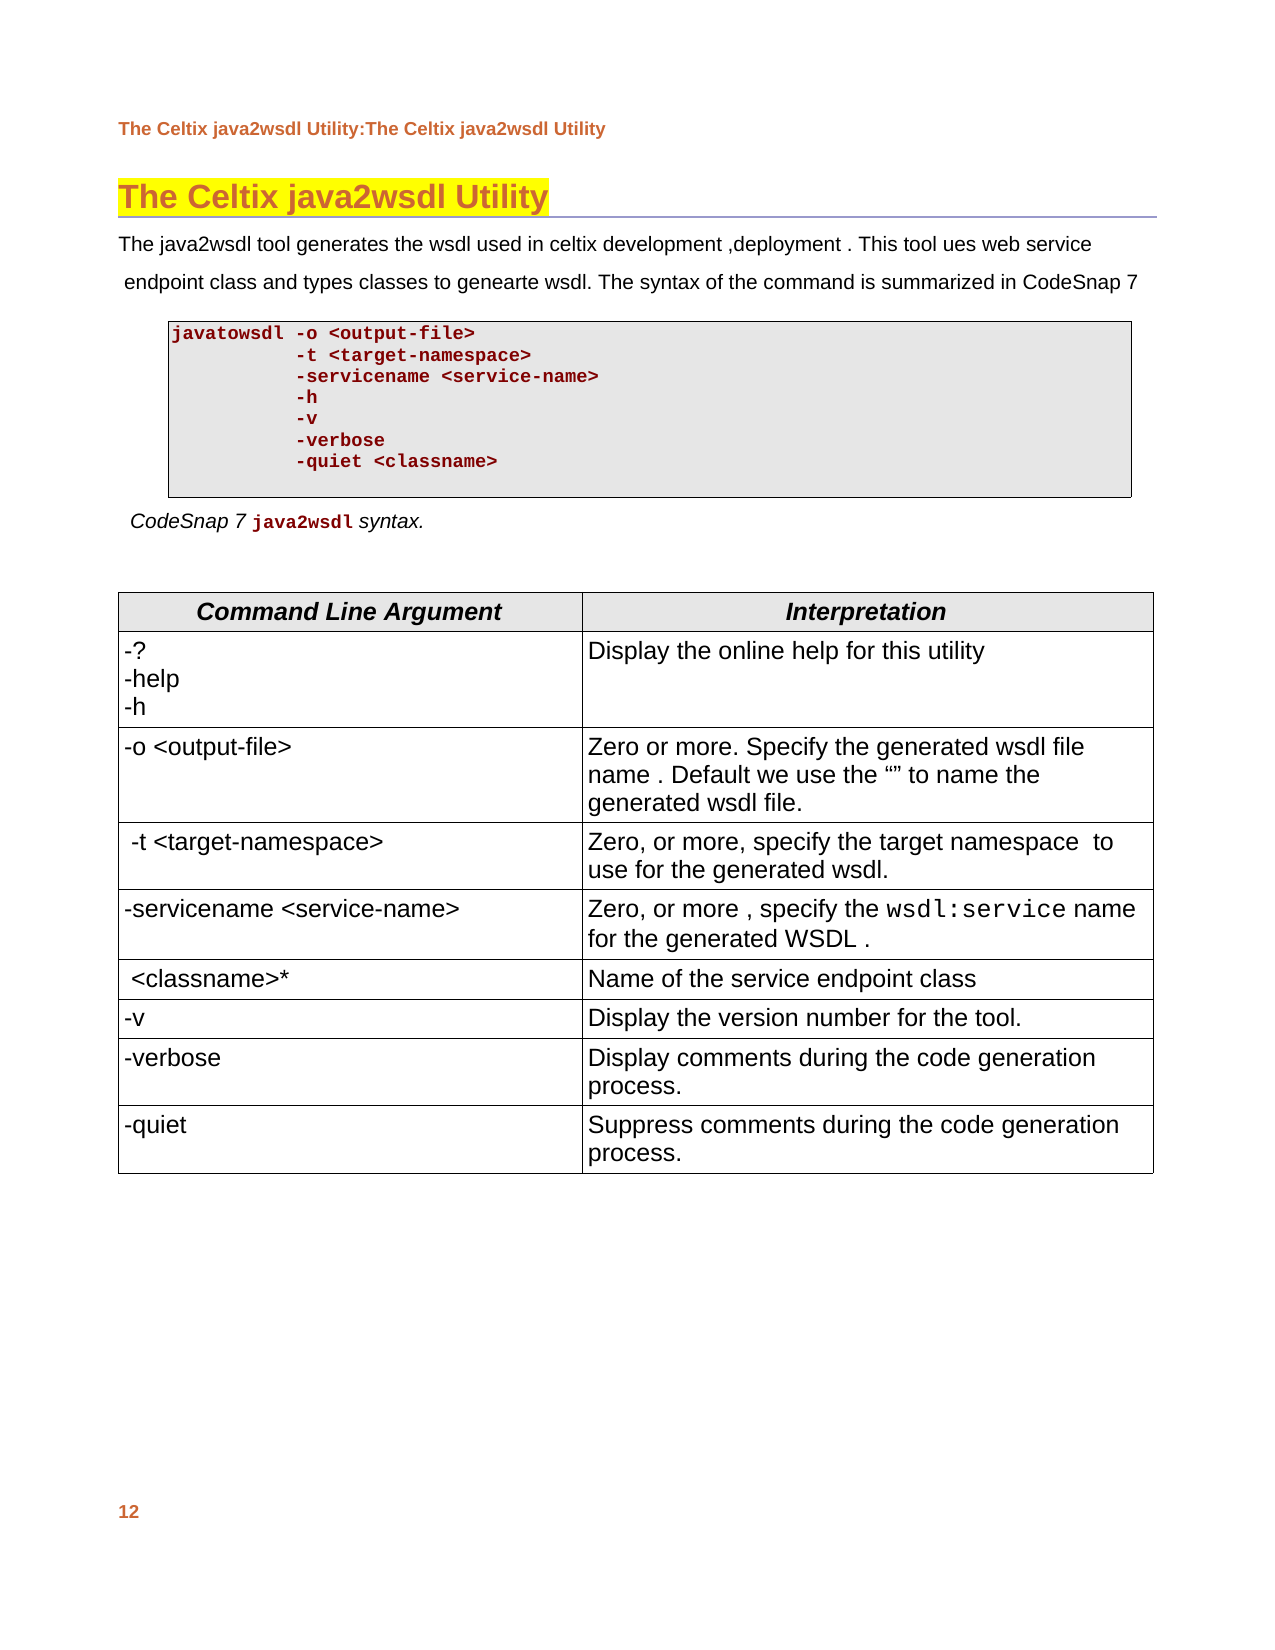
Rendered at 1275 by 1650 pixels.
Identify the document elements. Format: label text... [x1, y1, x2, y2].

text -quiet <classname> [169, 448, 1131, 470]
table_cell -quiet [119, 1106, 582, 1173]
table_cell Zero, or more , specify the wsdl:service name for the generated WSDL . [583, 890, 1153, 959]
text javatowsdl -o <output-file> [169, 322, 1131, 342]
table_header Command Line Argument [119, 593, 582, 631]
table_cell Zero, or more, specify the target namespace to use for the generated wsdl. [583, 823, 1153, 889]
table_cell -servicename <service-name> [119, 890, 582, 959]
text The java2wsdl tool generates the wsdl used in celtix development ,deployment . This tool ues web service [118, 233, 1157, 256]
table_cell -? -help -h [119, 632, 582, 727]
table_cell -v [119, 1000, 582, 1038]
table_cell Display the online help for this utility [583, 632, 1153, 727]
text CodeSnap 7 java2wsdl syntax. [130, 510, 1169, 534]
text -servicename <service-name> [169, 363, 1131, 385]
text -verbose [169, 427, 1131, 448]
table_cell Display comments during the code generation process. [583, 1039, 1153, 1105]
table_cell Zero or more. Specify the generated wsdl file name . Default we use the “” to name the generated wsdl file. [583, 728, 1153, 822]
table_cell <classname>* [119, 960, 582, 998]
table_cell Name of the service endpoint class [583, 960, 1153, 998]
table_cell -verbose [119, 1039, 582, 1105]
table_cell -t <target-namespace> [119, 823, 582, 889]
table_header Interpretation [583, 593, 1153, 631]
text -h [169, 385, 1131, 406]
table_cell -o <output-file> [119, 728, 582, 822]
subtitle The Celtix java2wsdl Utility [118, 178, 1157, 216]
text -v [169, 406, 1131, 427]
table_cell Display the version number for the tool. [583, 1000, 1153, 1038]
table_cell Suppress comments during the code generation process. [583, 1106, 1153, 1173]
text endpoint class and types classes to genearte wsdl. The syntax of the command is summarized in CodeSnap 7 [118, 271, 1157, 294]
text -t <target-namespace> [169, 342, 1131, 363]
